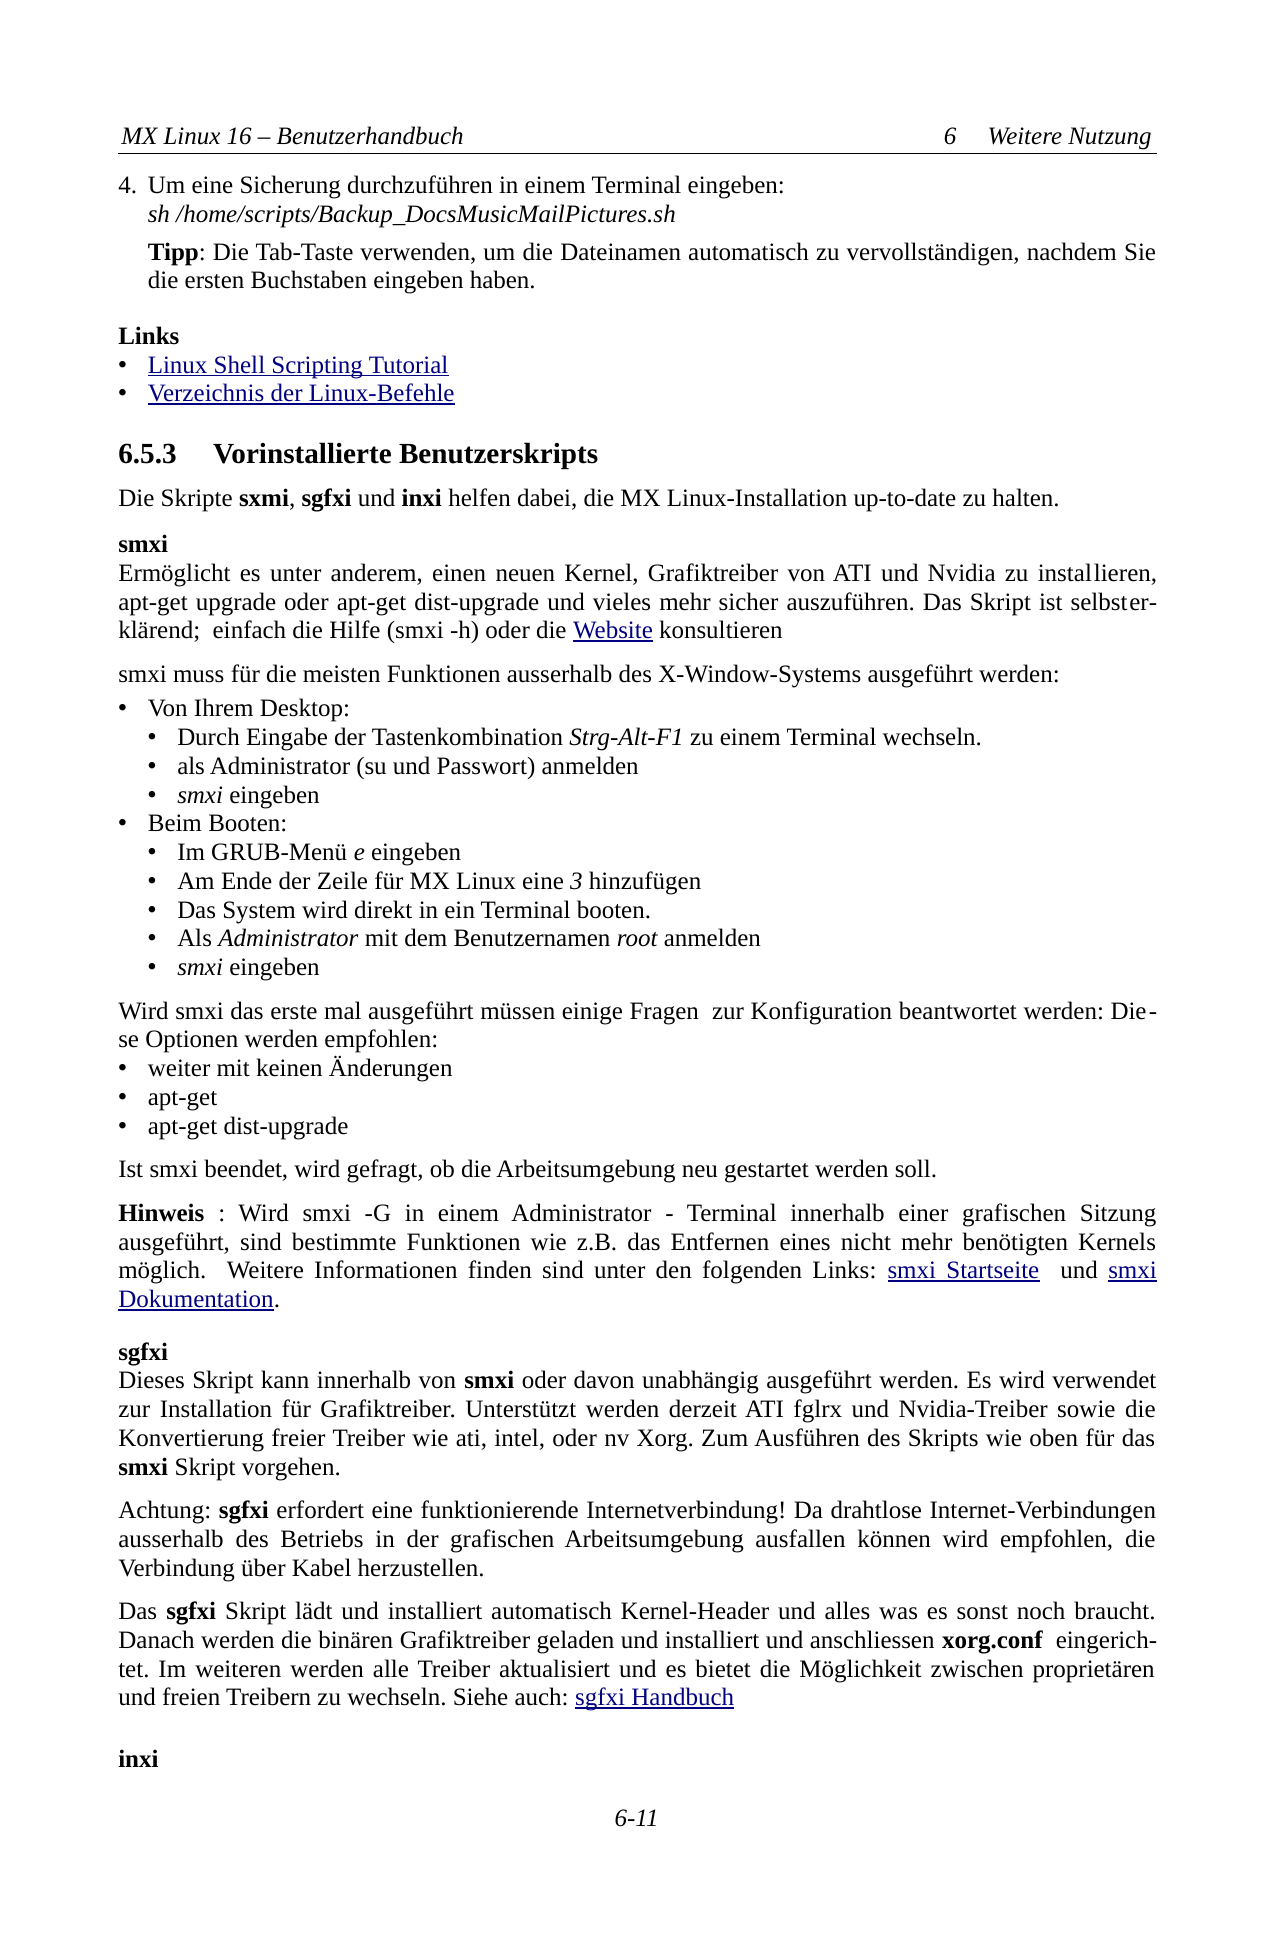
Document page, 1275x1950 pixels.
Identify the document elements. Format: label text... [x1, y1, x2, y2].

list sh /home/scripts/Backup_DocsMusicMailPictures.sh [118, 199, 1157, 228]
text Wird smxi das erste mal ausgeführt müssen einige Fragen zur Konfiguration beantwortet werden: Die­se Optionen werden empfohlen: [118, 996, 1157, 1053]
text inxi [118, 1744, 1157, 1772]
text Achtung: sgfxi erfordert eine funktionierende Internetverbindung! Da drahtlose Internet-Verbindungen ausserhalb des Betriebs in der grafischen Arbeitsumgebung ausfallen können wird empfohlen, die Verbindung über Kabel herzu­stellen. [118, 1495, 1157, 1581]
list Tipp: Die Tab-Taste verwenden, um die Dateinamen automatisch zu vervollständigen, nachdem Sie die ersten Buchstaben eingeben haben. [118, 237, 1157, 294]
text Ermöglicht es unter anderem, einen neuen Kernel, Grafiktreiber von ATI und Nvidia zu instal­lie­ren, apt-get upgrade oder apt-get dist-upgrade und vieles mehr sicher auszuführen. Das Skript ist selbst­er­klärend; einfach die Hilfe (smxi -h) oder die Website konsultieren [118, 558, 1157, 644]
list Linux Shell Scripting Tutorial [118, 350, 1157, 378]
list apt-get [118, 1082, 1157, 1111]
list Um eine Sicherung durchzuführen in einem Terminal eingeben: [118, 171, 1157, 199]
list Als Administrator mit dem Benutzernamen root anmelden [148, 923, 1157, 952]
list als Administrator (su und Passwort) anmelden [148, 751, 1157, 780]
text Das sgfxi Skript lädt und installiert automatisch Kernel-Header und alles was es sonst noch braucht. Da­nach werden die binären Grafiktreiber geladen und installiert und anschliessen xorg.conf ein­ge­rich­tet. Im weiteren werden alle Treiber aktualisiert und es bietet die Möglichkeit zwischen proprietären und freien Treibern zu wechseln. Siehe auch: sgfxi Handbuch [118, 1596, 1157, 1711]
text Die Skripte sxmi, sgfxi und inxi helfen dabei, die MX Linux-Installation up-to-date zu halten. [118, 483, 1157, 511]
text Links [118, 321, 1157, 350]
text Hinweis : Wird smxi -G in einem Administrator - Terminal innerhalb einer grafischen Sitzung ausgeführt, sind be­stimm­te Funktionen wie z.B. das Entfernen eines nicht mehr benötigten Kernels möglich. Weitere Infor­ma­tio­nen finden sind unter den folgenden Links: smxi Startseite und smxi Dokumentation. [118, 1198, 1157, 1313]
subtitle 6.5.3 Vorinstallierte Benutzerskripts [118, 437, 1157, 470]
list smxi eingeben [148, 952, 1157, 981]
text smxi muss für die meisten Funktionen ausserhalb des X-Window-Systems ausgeführt werden: [118, 659, 1157, 688]
list Durch Eingabe der Tastenkombination Strg-Alt-F1 zu einem Terminal wechseln. [148, 722, 1157, 751]
text Ist smxi beendet, wird gefragt, ob die Arbeitsumgebung neu gestartet werden soll. [118, 1154, 1157, 1183]
list Beim Booten: [118, 808, 1157, 837]
list smxi eingeben [148, 780, 1157, 808]
list weiter mit keinen Änderungen [118, 1053, 1157, 1082]
list Das System wird direkt in ein Terminal booten. [148, 895, 1157, 923]
list Am Ende der Zeile für MX Linux eine 3 hinzufügen [148, 866, 1157, 895]
list Verzeichnis der Linux-Befehle [118, 378, 1157, 407]
text Dieses Skript kann innerhalb von smxi oder davon unabhängig ausgeführt werden. Es wird verwendet zur Installation für Grafiktreiber. Unterstützt werden derzeit ATI fglrx und Nvidia-Treiber sowie die Kon­vertierung freier Treiber wie ati, intel, oder nv Xorg. Zum Ausführen des Skripts wie oben für das smxi Skript vorgehen. [118, 1365, 1157, 1480]
list apt-get dist-upgrade [118, 1111, 1157, 1139]
text sgfxi [118, 1337, 1157, 1365]
list Im GRUB-Menü e eingeben [148, 837, 1157, 866]
list Von Ihrem Desktop: [118, 693, 1157, 722]
text smxi [118, 529, 1157, 558]
